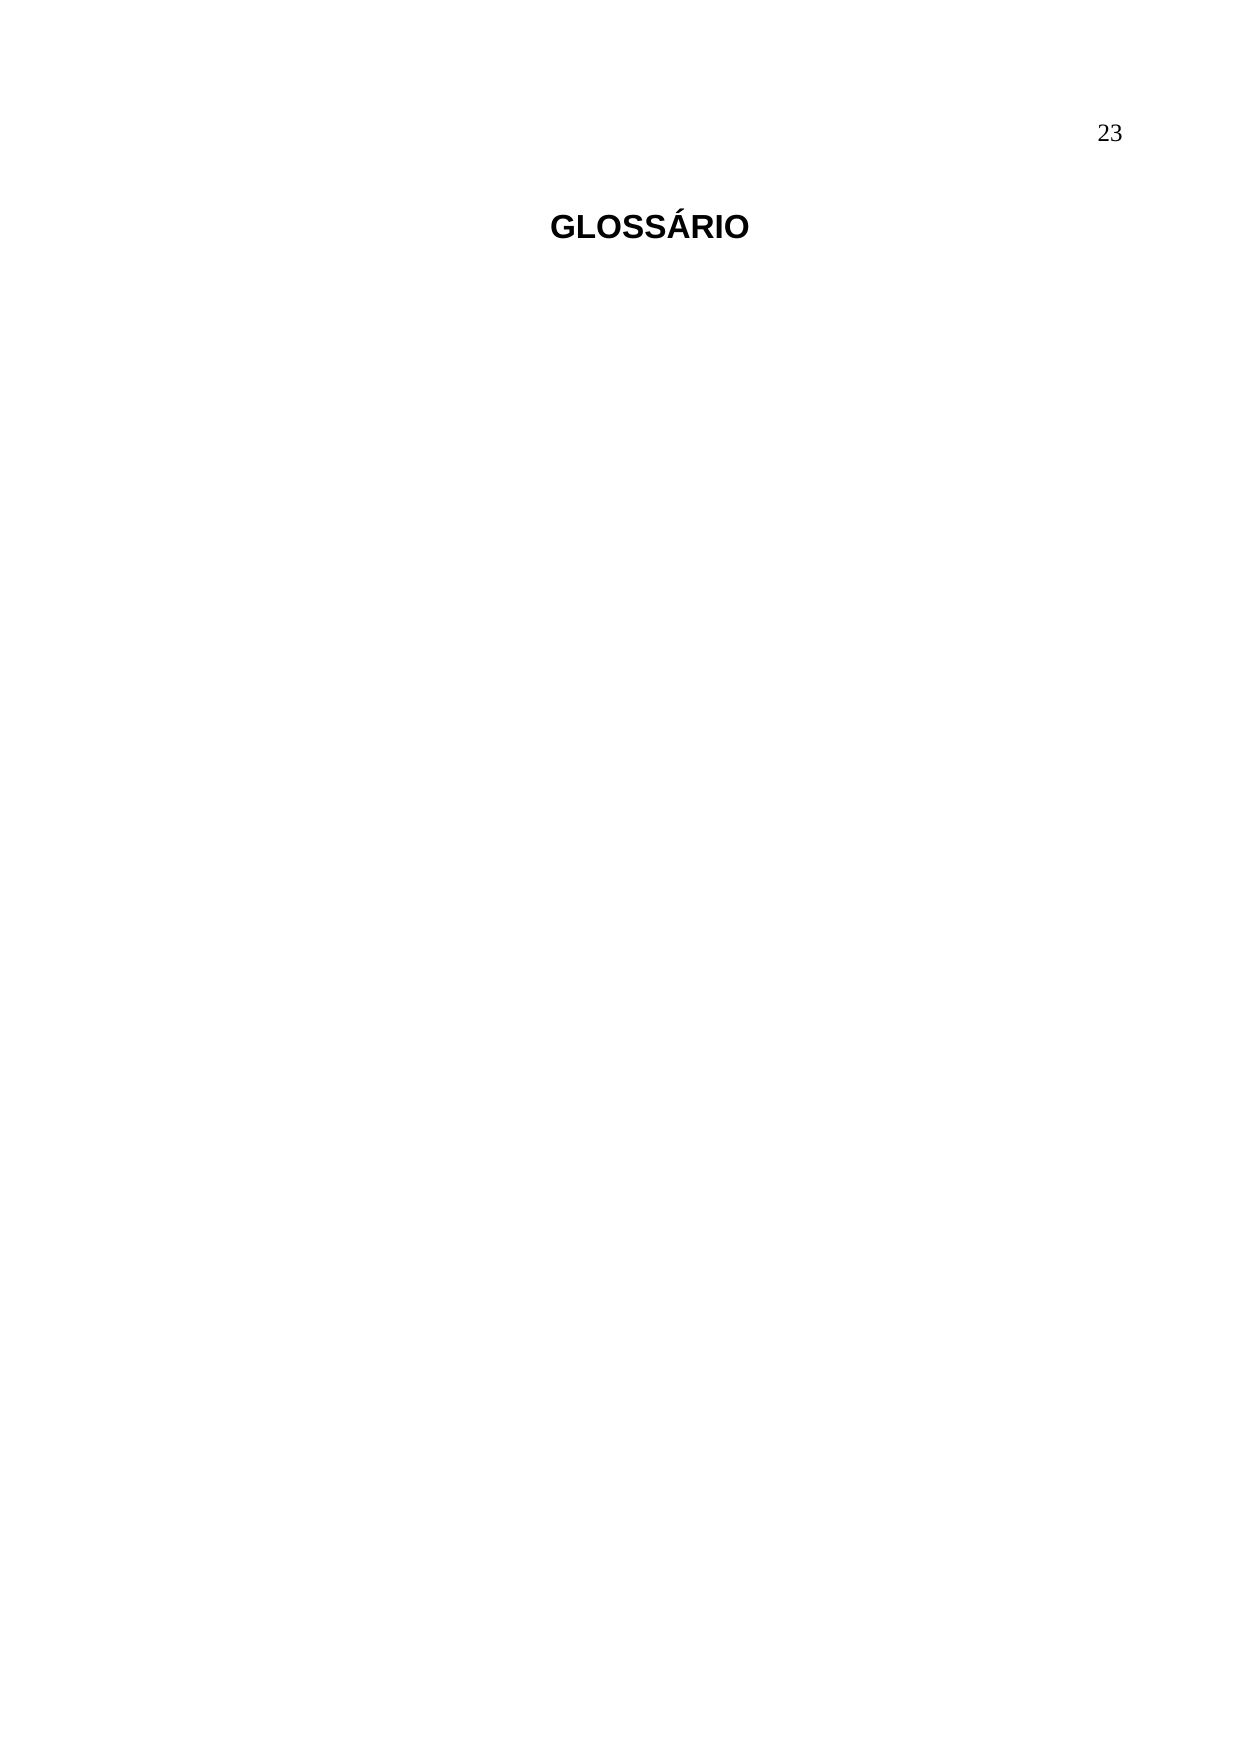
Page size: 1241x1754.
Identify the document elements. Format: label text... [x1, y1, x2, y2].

table_cell [177, 435, 455, 475]
table_cell [177, 394, 455, 434]
subtitle Glossário [177, 207, 1122, 245]
table_cell [455, 515, 1121, 555]
table_header [177, 314, 455, 354]
table_cell [455, 435, 1121, 475]
table_cell [177, 354, 455, 394]
table_header [455, 314, 1121, 354]
table_cell [177, 515, 455, 555]
table_cell [455, 394, 1121, 434]
table_cell [177, 475, 455, 515]
table_cell [455, 475, 1121, 515]
table_cell [455, 354, 1121, 394]
